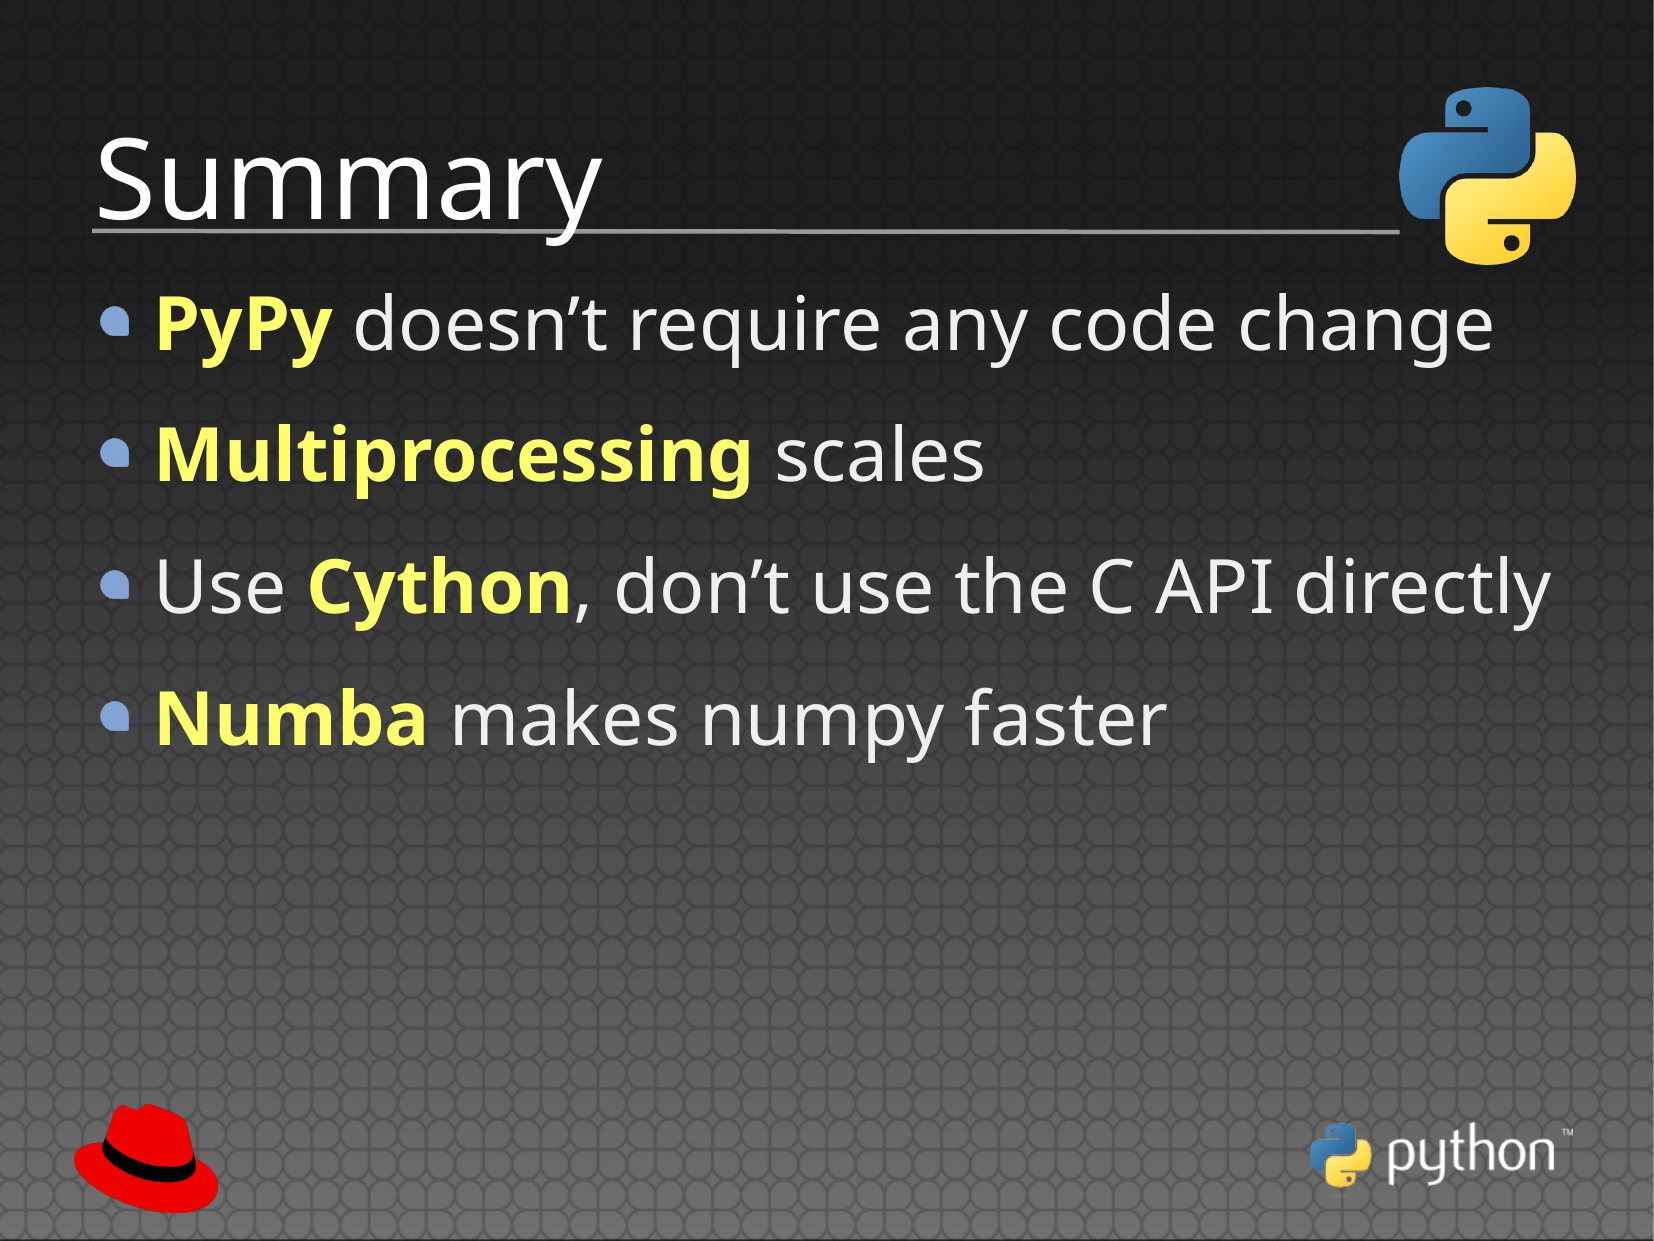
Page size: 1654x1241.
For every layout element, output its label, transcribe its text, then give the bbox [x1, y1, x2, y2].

title Summary [94, 100, 1426, 251]
picture [0, 0, 1654, 1241]
list PyPy doesn’t require any code change Multiprocessing scales Use Cython, don’t use the C API directly Numba makes numpy faster [82, 269, 1573, 1241]
